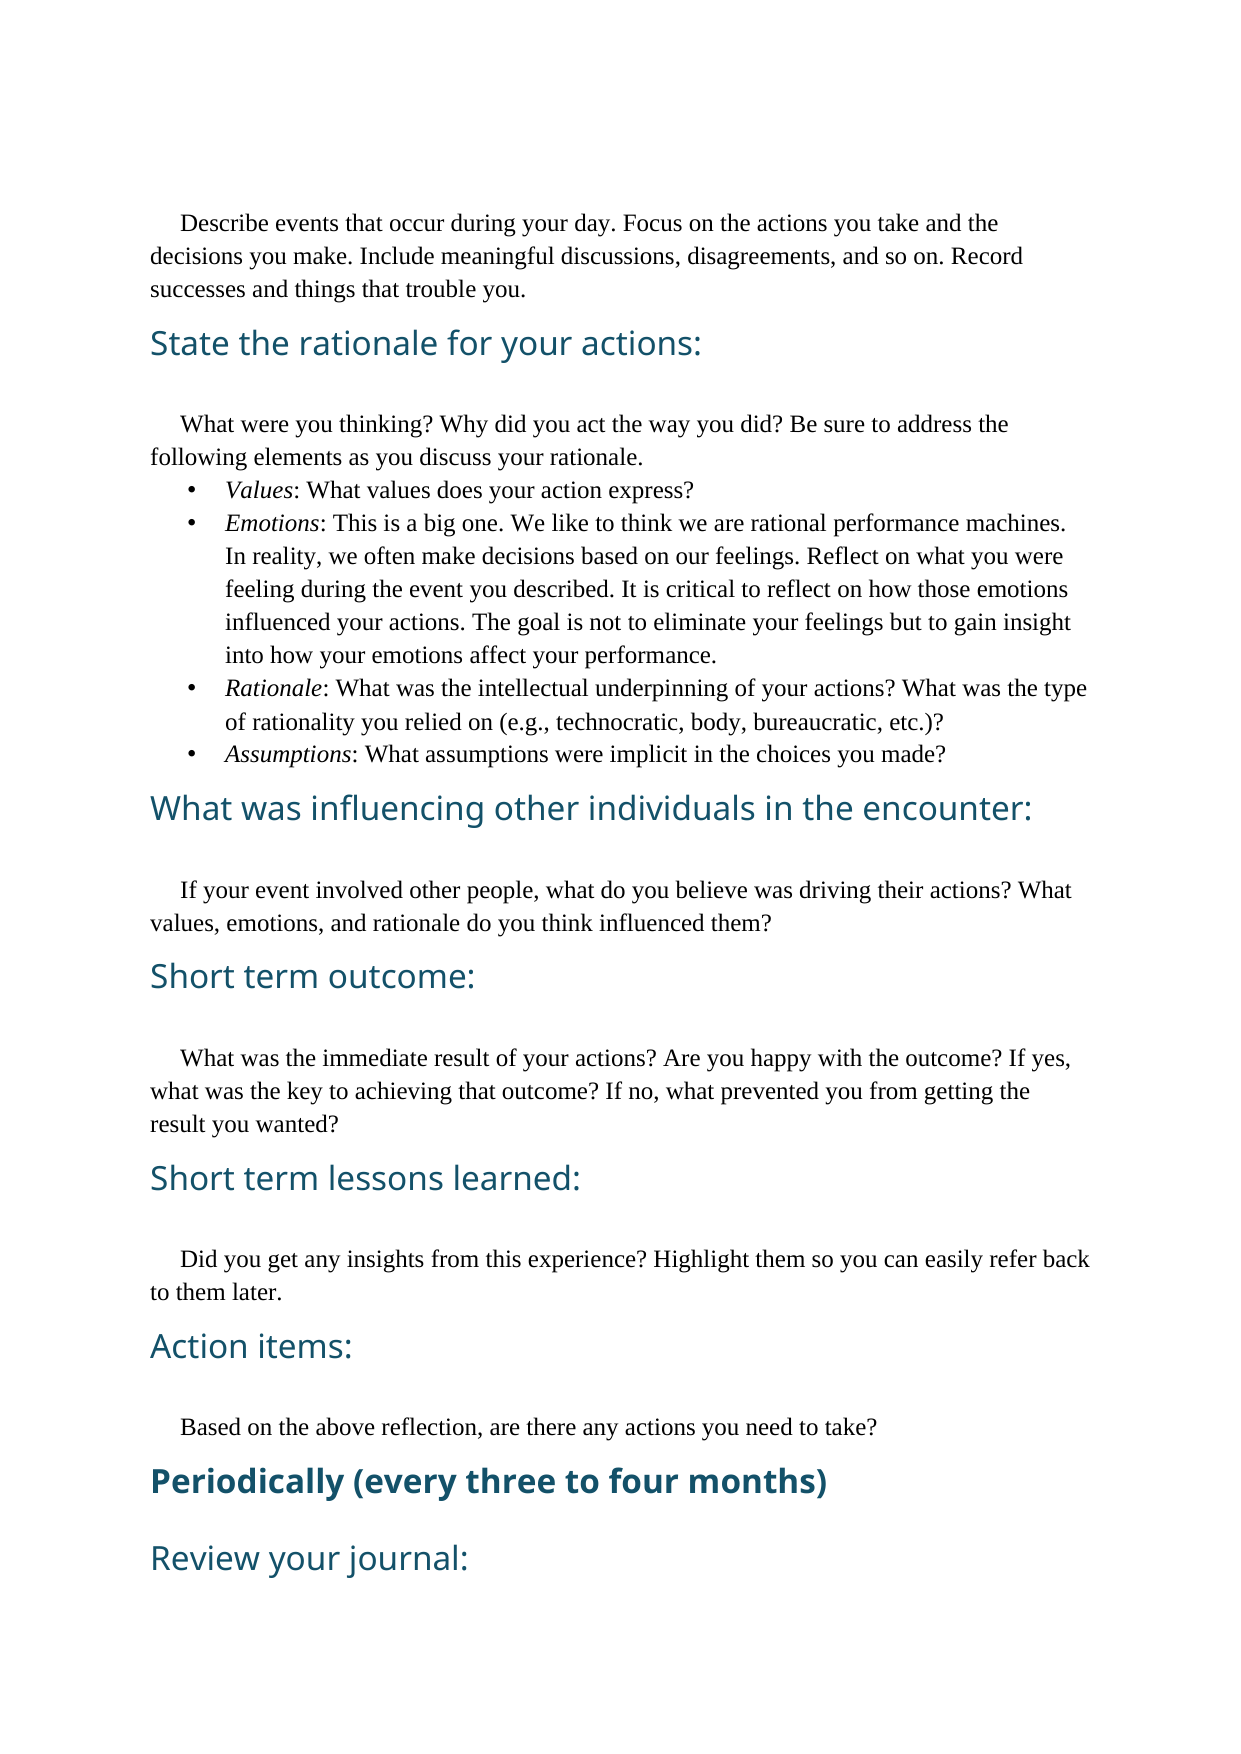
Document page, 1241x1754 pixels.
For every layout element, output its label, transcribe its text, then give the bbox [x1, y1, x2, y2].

text Describe events that occur during your day. Focus on the actions you take and the decisions you make. Include meaningful discussions, disagreements, and so on. Record successes and things that trouble you. [150, 208, 1090, 303]
subtitle Short term lessons learned: [150, 1154, 1090, 1200]
subtitle Periodically (every three to four months) [150, 1458, 1090, 1503]
text If your event involved other people, what do you believe was driving their actions? What values, emotions, and rationale do you think influenced them? [150, 875, 1090, 936]
text Based on the above reflection, are there any actions you need to take? [150, 1412, 1090, 1441]
subtitle What was influencing other individuals in the encounter: [150, 785, 1090, 831]
subtitle State the rationale for your actions: [150, 320, 1090, 365]
list Values: What values does your action express? [187, 475, 1090, 504]
subtitle Short term outcome: [150, 953, 1090, 999]
list Emotions: This is a big one. We like to think we are rational performance machines. In reality, we often make decisions based on our feelings. Reflect on what you were feeling during the event you described. It is critical to reflect on how those emotions influenced your actions. The goal is not to eliminate your feelings but to gain insight into how your emotions affect your performance. [187, 508, 1090, 669]
subtitle Review your journal: [150, 1535, 1090, 1580]
subtitle Action items: [150, 1322, 1090, 1368]
text What was the immediate result of your actions? Are you happy with the outcome? If yes, what was the key to achieving that outcome? If no, what prevented you from getting the result you wanted? [150, 1043, 1090, 1138]
text What were you thinking? Why did you act the way you did? Be sure to address the following elements as you discuss your rationale. [150, 409, 1090, 471]
list Assumptions: What assumptions were implicit in the choices you made? [187, 739, 1090, 768]
list Rationale: What was the intellectual underpinning of your actions? What was the type of rationality you relied on (e.g., technocratic, body, bureaucratic, etc.)? [187, 673, 1090, 735]
text Did you get any insights from this experience? Highlight them so you can easily refer back to them later. [150, 1244, 1090, 1306]
